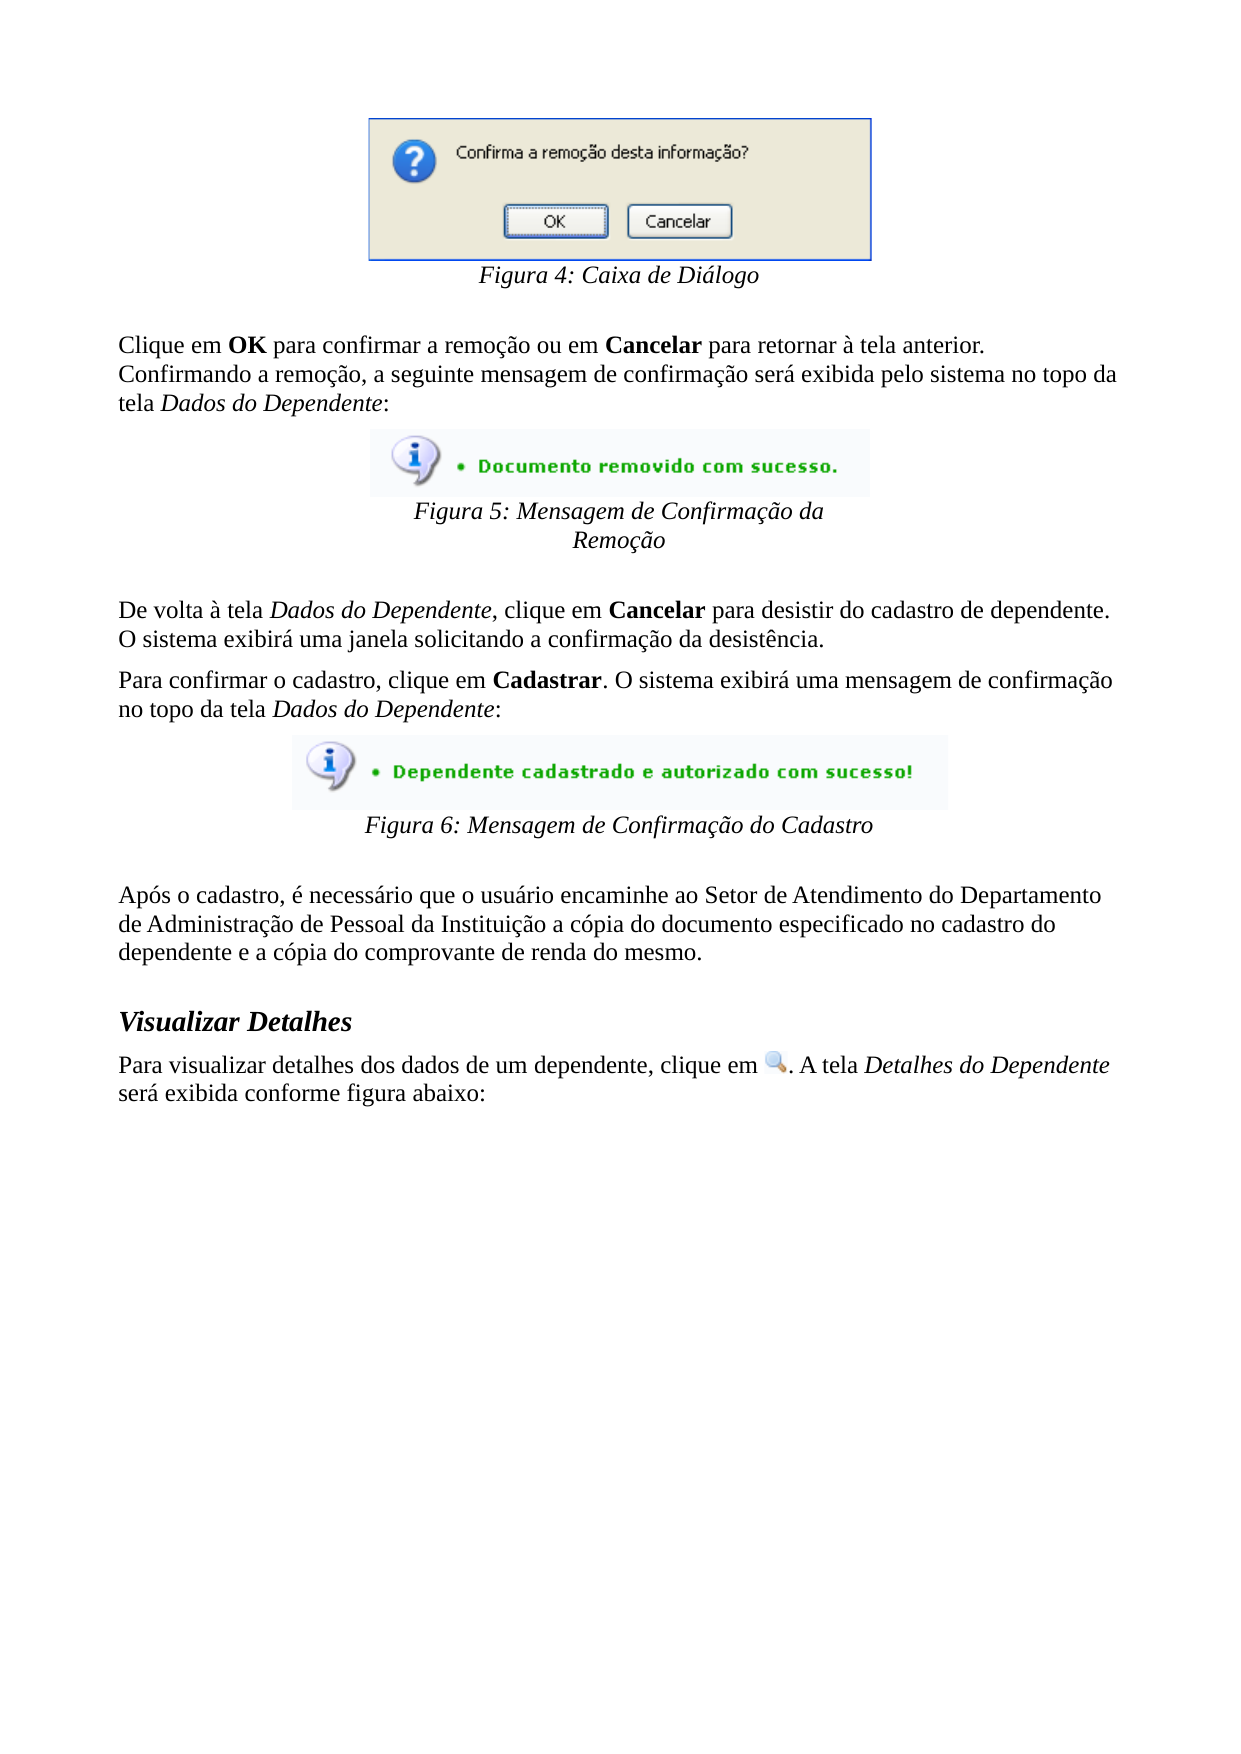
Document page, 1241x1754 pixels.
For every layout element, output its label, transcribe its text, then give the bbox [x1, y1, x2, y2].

text Figura 5: Mensagem de Confirmação da Remoção [370, 497, 870, 554]
picture [368, 118, 872, 261]
picture [292, 735, 949, 810]
text Figura 4: Caixa de Diálogo [368, 261, 872, 289]
text De volta à tela Dados do Dependente, clique em Cancelar para desistir do cadastro de dependente. O sistema exibirá uma janela solicitando a confirmação da desistência. [118, 595, 1122, 652]
picture [370, 429, 870, 497]
subtitle Visualizar Detalhes [118, 1004, 1122, 1037]
text Figura 6: Mensagem de Confirmação do Cadastro [292, 810, 948, 839]
text Clique em OK para confirmar a remoção ou em Cancelar para retornar à tela anterior. Confirmando a remoção, a seguinte mensagem de confirmação será exibida pelo sistema no topo da tela Dados do Dependente: [118, 330, 1122, 417]
text Para visualizar detalhes dos dados de um dependente, clique em . A tela Detalhes do Dependente será exibida conforme figura abaixo: [118, 1050, 1122, 1107]
text Após o cadastro, é necessário que o usuário encaminhe ao Setor de Atendimento do Departamento de Administração de Pessoal da Instituição a cópia do documento especificado no cadastro do dependente e a cópia do comprovante de renda do mesmo. [118, 880, 1122, 966]
text Para confirmar o cadastro, clique em Cadastrar. O sistema exibirá uma mensagem de confirmação no topo da tela Dados do Dependente: [118, 665, 1122, 722]
picture [764, 1051, 788, 1074]
